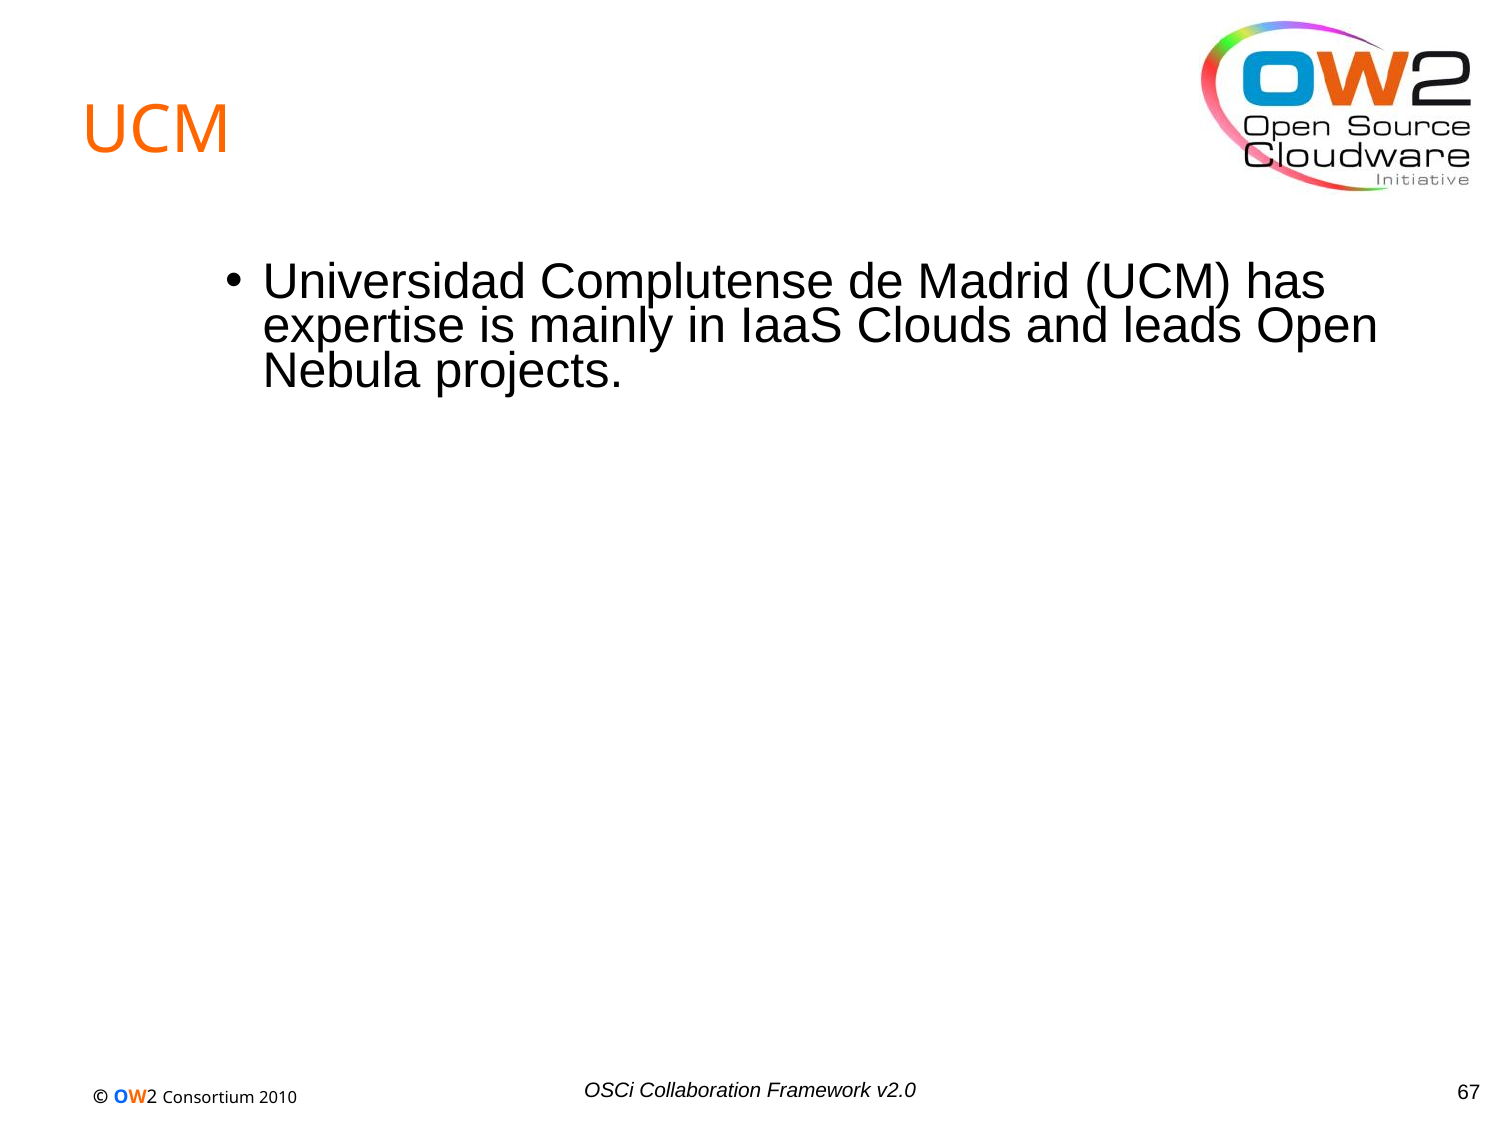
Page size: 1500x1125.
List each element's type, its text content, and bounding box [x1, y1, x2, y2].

picture [1199, 19, 1472, 195]
list Universidad Complutense de Madrid (UCM) has expertise is mainly in IaaS Clouds and leads Open Nebula projects. [74, 262, 1425, 1005]
title UCM [81, 43, 1182, 213]
